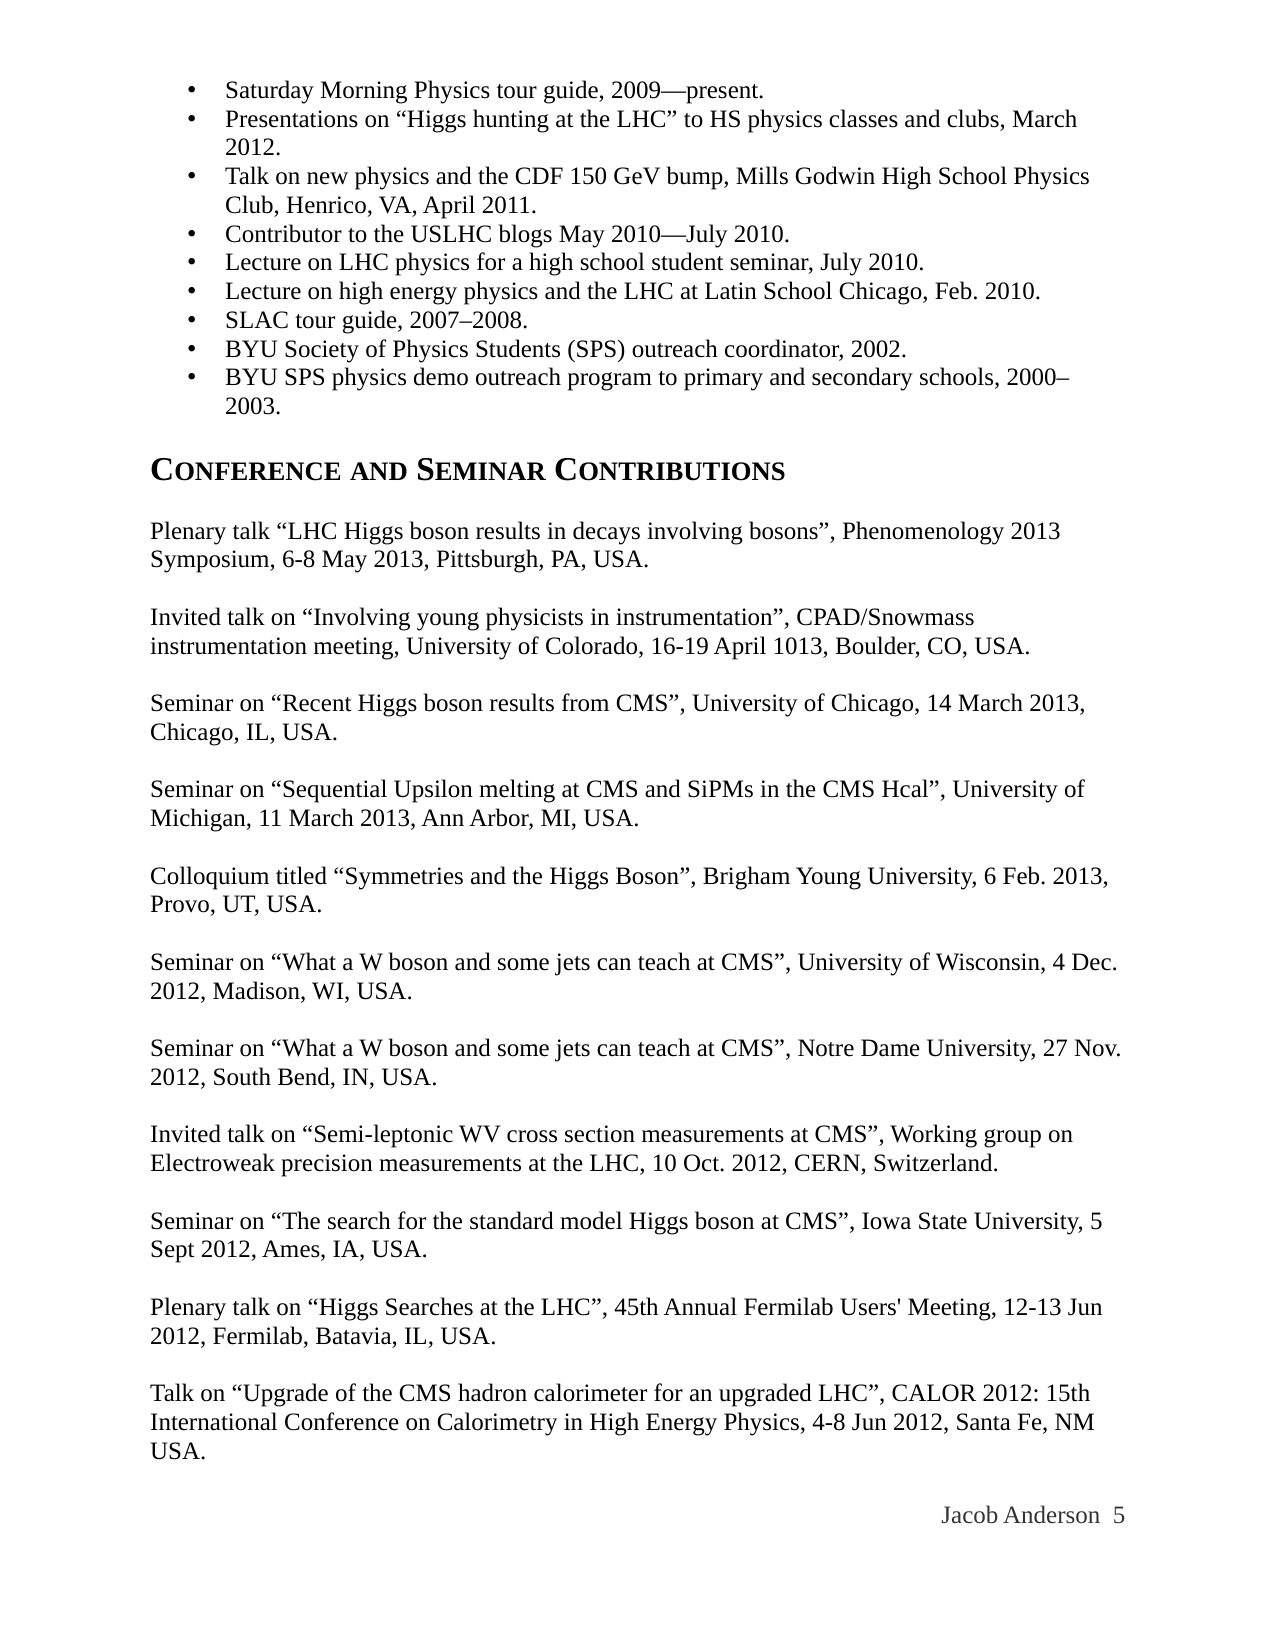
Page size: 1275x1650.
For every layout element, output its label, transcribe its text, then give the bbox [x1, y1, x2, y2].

text Seminar on “What a W boson and some jets can teach at CMS”, University of Wisconsin, 4 Dec. 2012, Madison, WI, USA. [150, 947, 1125, 1004]
text Plenary talk “LHC Higgs boson results in decays involving bosons”, Phenomenology 2013 Symposium, 6-8 May 2013, Pittsburgh, PA, USA. [150, 516, 1125, 573]
text Conference and Seminar Contributions [150, 449, 1125, 487]
text Talk on “Upgrade of the CMS hadron calorimeter for an upgraded LHC”, CALOR 2012: 15th International Conference on Calorimetry in High Energy Physics, 4-8 Jun 2012, Santa Fe, NM USA. [150, 1378, 1125, 1464]
text Invited talk on “Semi-leptonic WV cross section measurements at CMS”, Working group on Electroweak precision measurements at the LHC, 10 Oct. 2012, CERN, Switzerland. [150, 1119, 1125, 1177]
text Colloquium titled “Symmetries and the Higgs Boson”, Brigham Young University, 6 Feb. 2013, Provo, UT, USA. [150, 861, 1125, 918]
text Plenary talk on “Higgs Searches at the LHC”, 45th Annual Fermilab Users' Meeting, 12-13 Jun 2012, Fermilab, Batavia, IL, USA. [150, 1292, 1125, 1349]
text Seminar on “What a W boson and some jets can teach at CMS”, Notre Dame University, 27 Nov. 2012, South Bend, IN, USA. [150, 1033, 1125, 1091]
list BYU Society of Physics Students (SPS) outreach coordinator, 2002. [187, 334, 1125, 362]
text Seminar on “The search for the standard model Higgs boson at CMS”, Iowa State University, 5 Sept 2012, Ames, IA, USA. [150, 1206, 1125, 1263]
list SLAC tour guide, 2007–2008. [187, 305, 1125, 334]
list Saturday Morning Physics tour guide, 2009—present. [187, 75, 1125, 104]
list Lecture on LHC physics for a high school student seminar, July 2010. [187, 247, 1125, 276]
list BYU SPS physics demo outreach program to primary and secondary schools, 2000–2003. [187, 362, 1125, 420]
list Lecture on high energy physics and the LHC at Latin School Chicago, Feb. 2010. [187, 276, 1125, 305]
text Seminar on “Sequential Upsilon melting at CMS and SiPMs in the CMS Hcal”, University of Michigan, 11 March 2013, Ann Arbor, MI, USA. [150, 774, 1125, 832]
list Presentations on “Higgs hunting at the LHC” to HS physics classes and clubs, March 2012. [187, 104, 1125, 161]
text Invited talk on “Involving young physicists in instrumentation”, CPAD/Snowmass instrumentation meeting, University of Colorado, 16-19 April 1013, Boulder, CO, USA. [150, 602, 1125, 659]
list Contributor to the USLHC blogs May 2010—July 2010. [187, 219, 1125, 247]
list Talk on new physics and the CDF 150 GeV bump, Mills Godwin High School Physics Club, Henrico, VA, April 2011. [187, 161, 1125, 219]
text Seminar on “Recent Higgs boson results from CMS”, University of Chicago, 14 March 2013, Chicago, IL, USA. [150, 688, 1125, 746]
